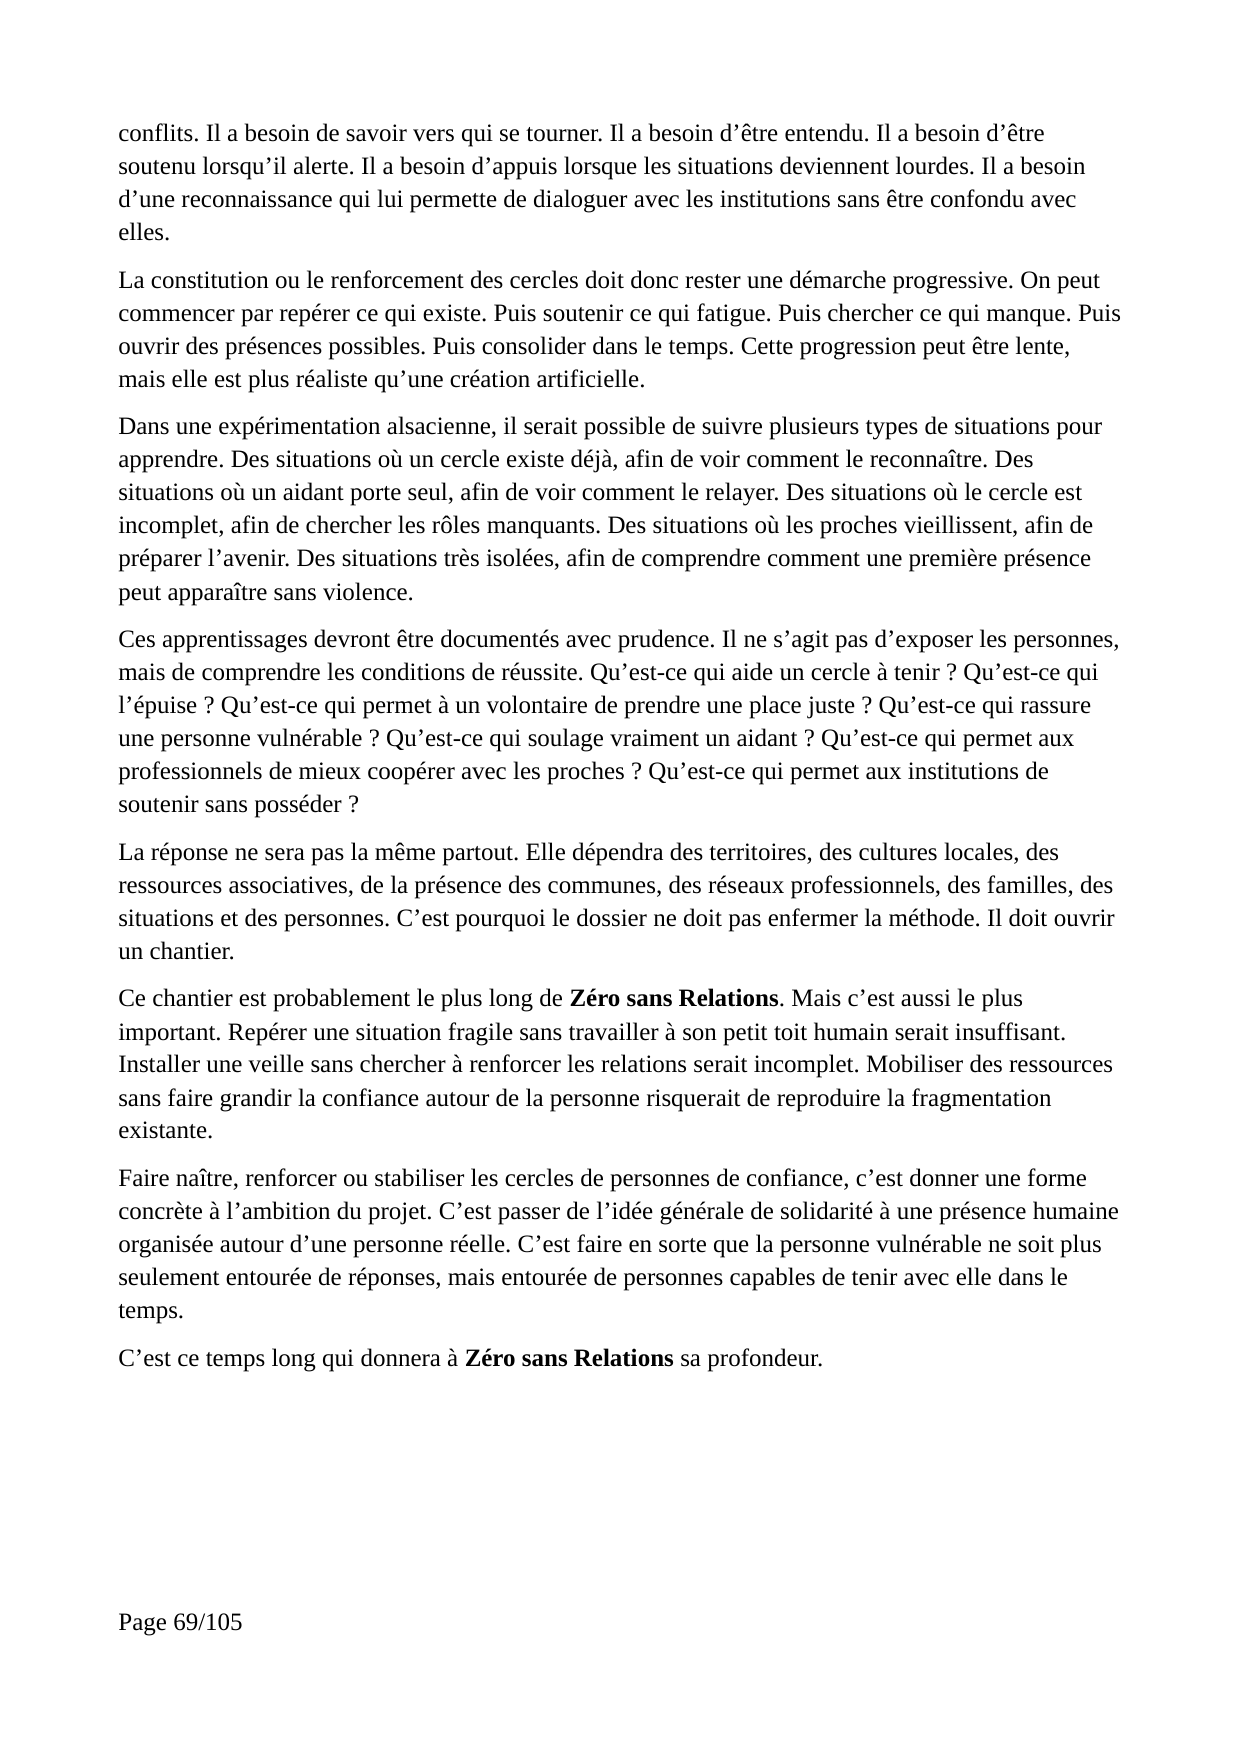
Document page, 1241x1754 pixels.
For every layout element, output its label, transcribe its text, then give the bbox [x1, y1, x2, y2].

text conflits. Il a besoin de savoir vers qui se tourner. Il a besoin d’être entendu. Il a besoin d’être soutenu lorsqu’il alerte. Il a besoin d’appuis lorsque les situations deviennent lourdes. Il a besoin d’une reconnaissance qui lui permette de dialoguer avec les institutions sans être confondu avec elles. [118, 118, 1122, 246]
text Dans une expérimentation alsacienne, il serait possible de suivre plusieurs types de situations pour apprendre. Des situations où un cercle existe déjà, afin de voir comment le reconnaître. Des situations où un aidant porte seul, afin de voir comment le relayer. Des situations où le cercle est incomplet, afin de chercher les rôles manquants. Des situations où les proches vieillissent, afin de préparer l’avenir. Des situations très isolées, afin de comprendre comment une première présence peut apparaître sans violence. [118, 411, 1122, 605]
text Ce chantier est probablement le plus long de Zéro sans Relations. Mais c’est aussi le plus important. Repérer une situation fragile sans travailler à son petit toit humain serait insuffisant. Installer une veille sans chercher à renforcer les relations serait incomplet. Mobiliser des ressources sans faire grandir la confiance autour de la personne risquerait de reproduire la fragmentation existante. [118, 983, 1122, 1144]
text C’est ce temps long qui donnera à Zéro sans Relations sa profondeur. [118, 1343, 1122, 1372]
text Faire naître, renforcer ou stabiliser les cercles de personnes de confiance, c’est donner une forme concrète à l’ambition du projet. C’est passer de l’idée générale de solidarité à une présence humaine organisée autour d’une personne réelle. C’est faire en sorte que la personne vulnérable ne soit plus seulement entourée de réponses, mais entourée de personnes capables de tenir avec elle dans le temps. [118, 1163, 1122, 1324]
text La réponse ne sera pas la même partout. Elle dépendra des territoires, des cultures locales, des ressources associatives, de la présence des communes, des réseaux professionnels, des familles, des situations et des personnes. C’est pourquoi le dossier ne doit pas enfermer la méthode. Il doit ouvrir un chantier. [118, 837, 1122, 965]
text La constitution ou le renforcement des cercles doit donc rester une démarche progressive. On peut commencer par repérer ce qui existe. Puis soutenir ce qui fatigue. Puis chercher ce qui manque. Puis ouvrir des présences possibles. Puis consolider dans le temps. Cette progression peut être lente, mais elle est plus réaliste qu’une création artificielle. [118, 265, 1122, 393]
text Ces apprentissages devront être documentés avec prudence. Il ne s’agit pas d’exposer les personnes, mais de comprendre les conditions de réussite. Qu’est-ce qui aide un cercle à tenir ? Qu’est-ce qui l’épuise ? Qu’est-ce qui permet à un volontaire de prendre une place juste ? Qu’est-ce qui rassure une personne vulnérable ? Qu’est-ce qui soulage vraiment un aidant ? Qu’est-ce qui permet aux professionnels de mieux coopérer avec les proches ? Qu’est-ce qui permet aux institutions de soutenir sans posséder ? [118, 624, 1122, 818]
